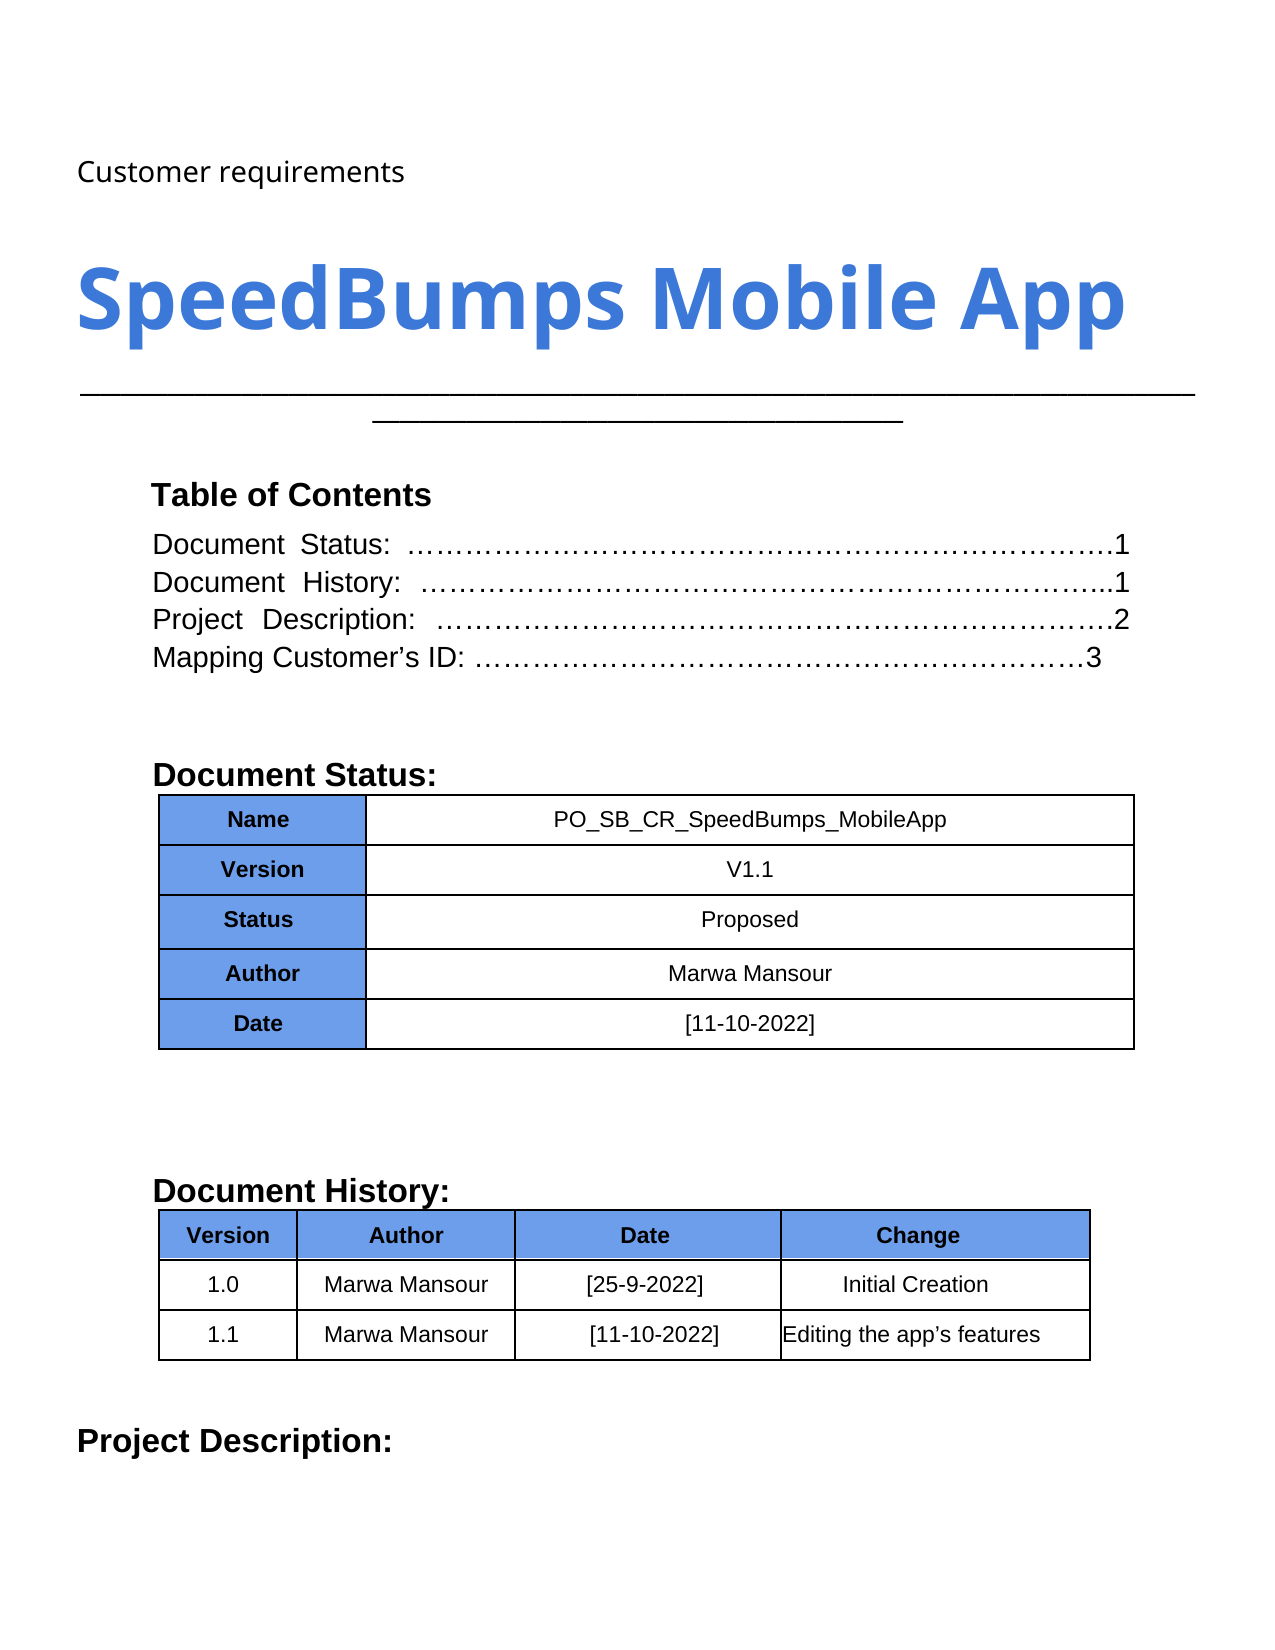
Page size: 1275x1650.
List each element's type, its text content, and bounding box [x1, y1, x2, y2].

table_header PO_SB_CR_SpeedBumps_MobileApp [367, 796, 1133, 844]
text Document History: [152, 1171, 1198, 1209]
table_header Name [160, 796, 365, 844]
table_cell Initial Creation [782, 1261, 1089, 1308]
text Customer requirements [77, 152, 1198, 191]
text ـــــــــــــــــــــــــــــــــــــــــــــــــــــــــــــــــــــــــــــــــــــــــــــــــــــــــــــــــــــــــــــــــــــــــــــــــــــــــــــــــــــــــــــــــــــــــــــــــــــــــــــــــــــــــــــــــــــــــــــــــــــ [77, 375, 1198, 428]
table_cell [11-10-2022] [516, 1311, 780, 1358]
table_cell Marwa Mansour [298, 1261, 514, 1308]
table_header Change [782, 1211, 1089, 1258]
table_cell Marwa Mansour [367, 950, 1133, 998]
text Project Description: [77, 1421, 1198, 1459]
table_header Date [516, 1211, 780, 1258]
table_cell [11-10-2022] [367, 1000, 1133, 1048]
table_cell V1.1 [367, 846, 1133, 894]
table_cell Status [160, 896, 365, 948]
table_cell 1.1 [160, 1311, 296, 1358]
table_cell Author [160, 950, 365, 998]
table_header Author [298, 1211, 514, 1258]
table_cell Proposed [367, 896, 1133, 948]
text Document Status: [152, 755, 1198, 794]
table_cell Date [160, 1000, 365, 1048]
table_header Version [160, 1211, 296, 1258]
table_cell Version [160, 846, 365, 894]
text Table of Contents [151, 475, 1198, 513]
text SpeedBumps Mobile App [77, 238, 1198, 354]
table_cell 1.0 [160, 1261, 296, 1308]
table_cell Editing the app’s features [782, 1311, 1089, 1358]
table_cell Marwa Mansour [298, 1311, 514, 1358]
table_cell [25-9-2022] [516, 1261, 780, 1308]
text Document Status: ……………………………………………………………….1 Document History: ……………………………………………………………...1 Project Description: …………………………………………………………….2 Mapping Customer’s ID: ………………………………………………………3 [152, 527, 1131, 673]
